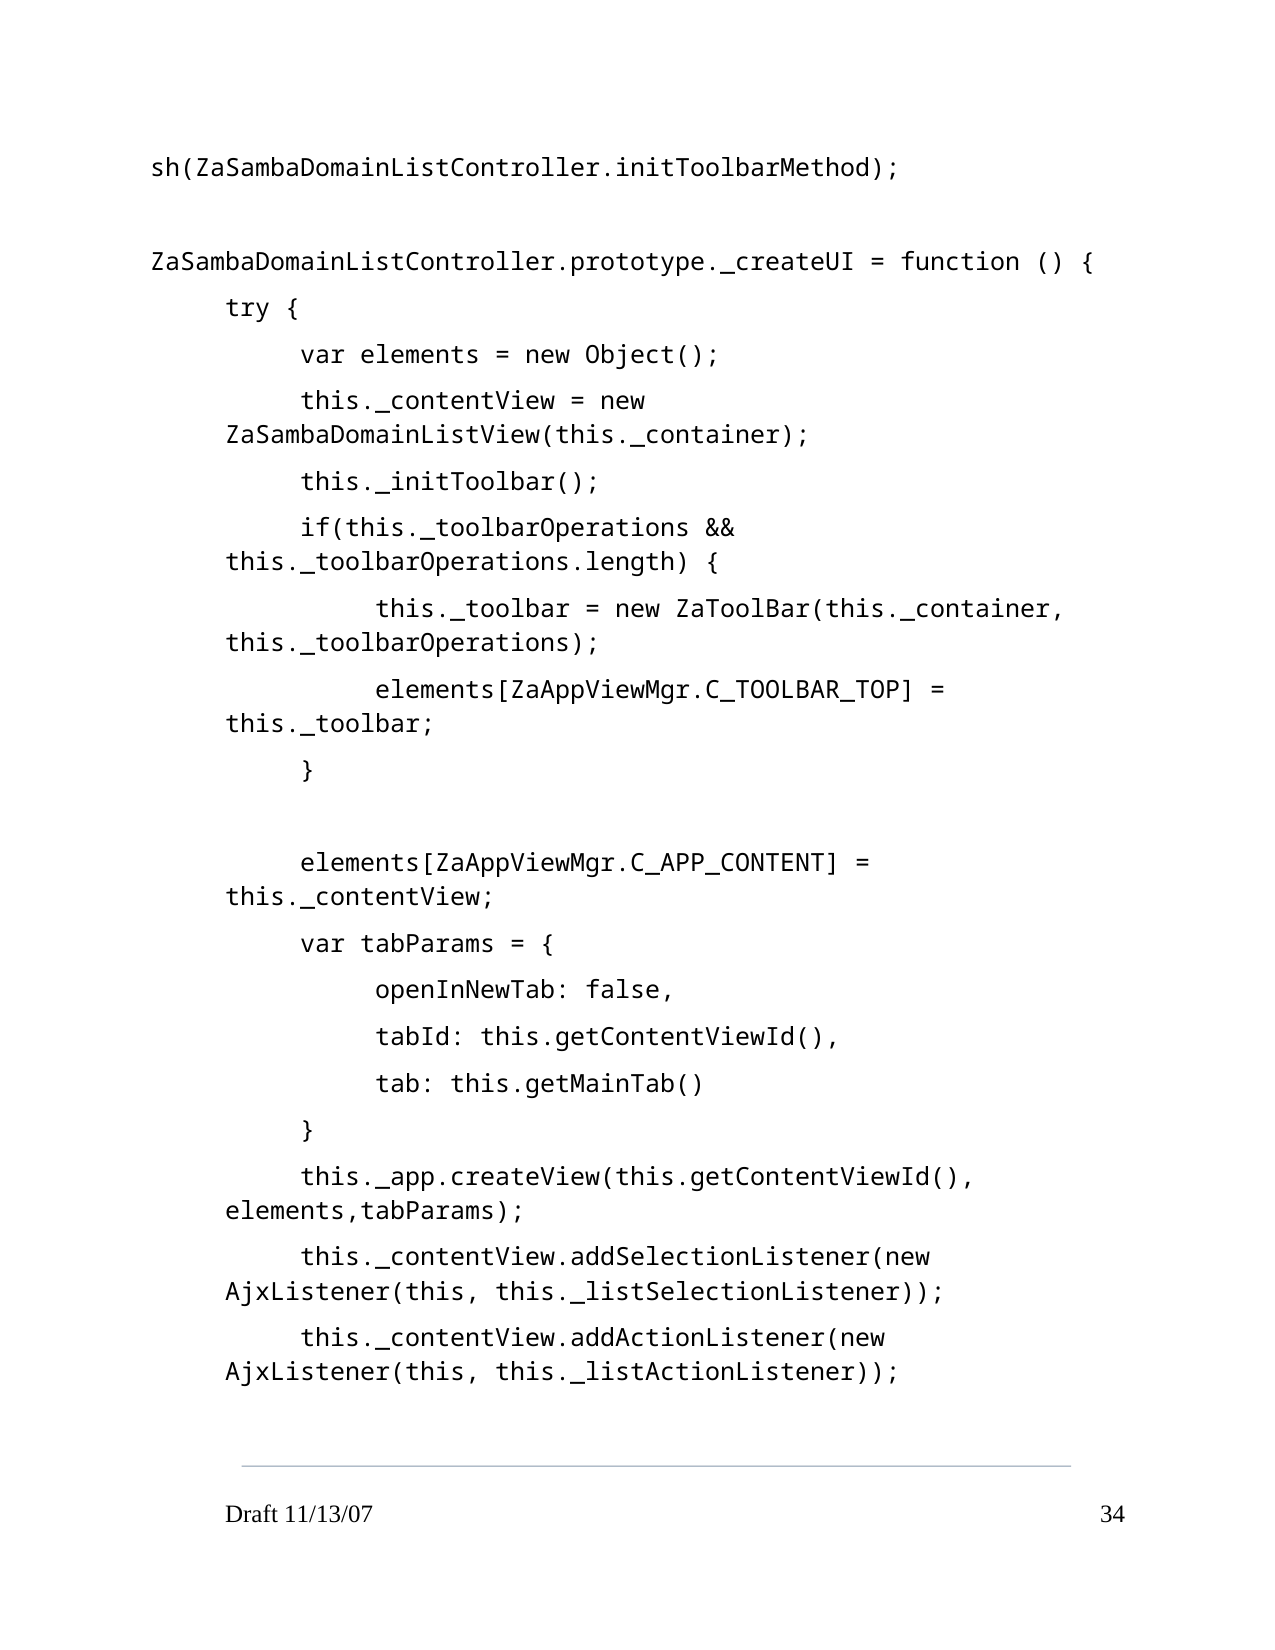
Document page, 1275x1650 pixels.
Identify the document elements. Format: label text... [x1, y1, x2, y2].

text this._contentView.addActionListener(new AjxListener(this, this._listActionListener)); [225, 1320, 1125, 1422]
text this._toolbar = new ZaToolBar(this._container, this._toolbarOperations); [225, 591, 1125, 659]
text elements[ZaAppViewMgr.C_TOOLBAR_TOP] = this._toolbar; [225, 671, 1125, 739]
text this._contentView = new ZaSambaDomainListView(this._container); [225, 383, 1125, 451]
text if(this._toolbarOperations && this._toolbarOperations.length) { [225, 510, 1125, 578]
text ZaSambaDomainListController.prototype._createUI = function () { [150, 243, 1125, 277]
text sh(ZaSambaDomainListController.initToolbarMethod); [150, 150, 1125, 184]
text var tabParams = { [225, 926, 1125, 960]
text this._contentView.addSelectionListener(new AjxListener(this, this._listSelectionListener)); [225, 1239, 1125, 1307]
text elements[ZaAppViewMgr.C_APP_CONTENT] = this._contentView; [225, 845, 1125, 913]
text } [225, 1112, 1125, 1146]
text try { [225, 290, 1125, 324]
text this._initToolbar(); [225, 463, 1125, 497]
text tab: this.getMainTab() [225, 1065, 1125, 1099]
text tabId: this.getContentViewId(), [225, 1019, 1125, 1053]
text } [225, 752, 1125, 786]
text openInNewTab: false, [225, 972, 1125, 1006]
text this._app.createView(this.getContentViewId(), elements,tabParams); [225, 1158, 1125, 1227]
text var elements = new Object(); [225, 336, 1125, 370]
